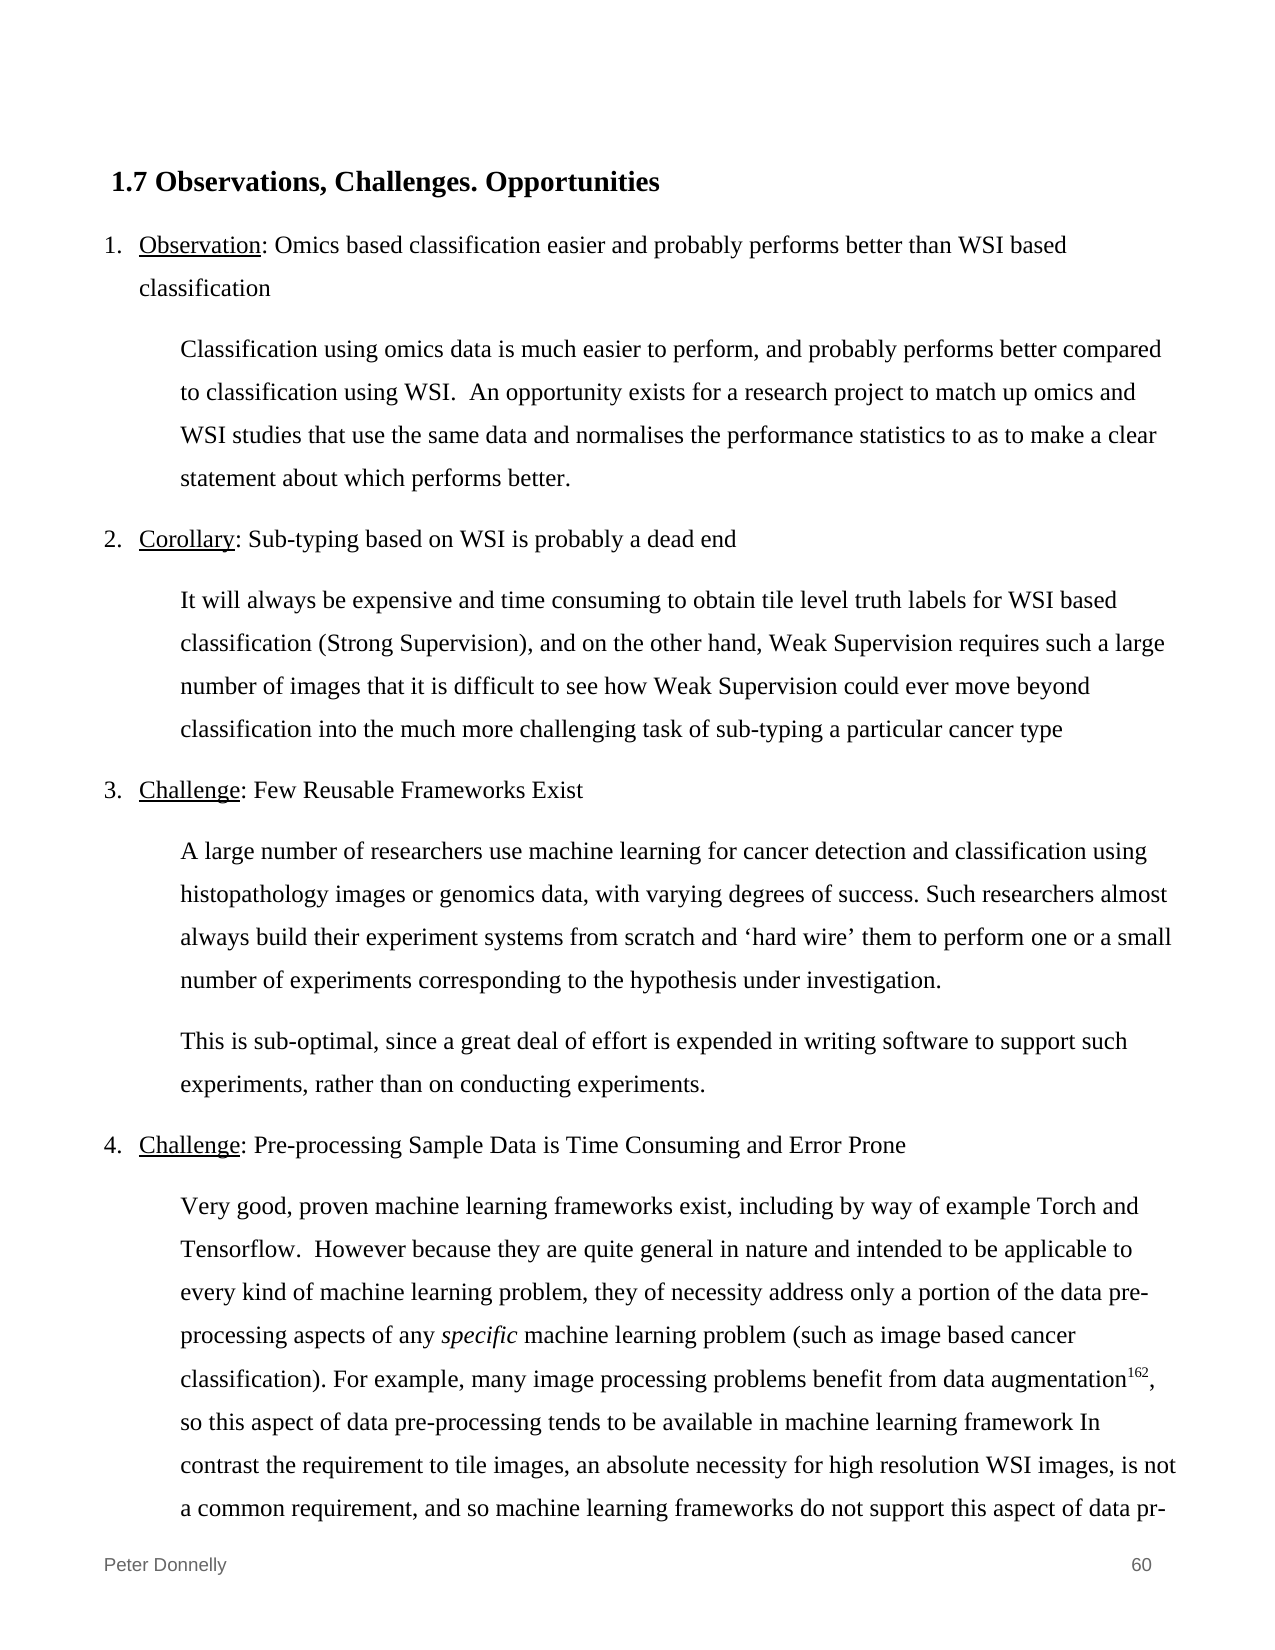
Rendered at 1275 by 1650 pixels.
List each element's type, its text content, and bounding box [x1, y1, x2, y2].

list Observation: Omics based classification easier and probably performs better than WSI based classification [103, 230, 1181, 302]
text Classification using omics data is much easier to perform, and probably performs better compared to classification using WSI. An opportunity exists for a research project to match up omics and WSI studies that use the same data and normalises the performance statistics to as to make a clear statement about which performs better. [180, 334, 1181, 492]
subtitle Observations, Challenges. Opportunities [103, 164, 1181, 198]
text It will always be expensive and time consuming to obtain tile level truth labels for WSI based classification (Strong Supervision), and on the other hand, Weak Supervision requires such a large number of images that it is difficult to see how Weak Supervision could ever move beyond classification into the much more challenging task of sub-typing a particular cancer type [180, 585, 1181, 743]
list Challenge: Pre-processing Sample Data is Time Consuming and Error Prone [103, 1130, 1181, 1159]
list Corollary: Sub-typing based on WSI is probably a dead end [103, 524, 1181, 553]
text Very good, proven machine learning frameworks exist, including by way of example Torch and Tensorflow. However because they are quite general in nature and intended to be applicable to every kind of machine learning problem, they of necessity address only a portion of the data pre-processing aspects of any specific machine learning problem (such as image based cancer classification). For example, many image processing problems benefit from data augmentation, so this aspect of data pre-processing tends to be available in machine learning framework In contrast the requirement to tile images, an absolute necessity for high resolution WSI images, is not a common requirement, and so machine learning frameworks do not support this aspect of data pr- [180, 1191, 1181, 1522]
text This is sub-optimal, since a great deal of effort is expended in writing software to support such experiments, rather than on conducting experiments. [180, 1026, 1181, 1098]
list Challenge: Few Reusable Frameworks Exist [103, 775, 1181, 804]
text A large number of researchers use machine learning for cancer detection and classification using histopathology images or genomics data, with varying degrees of success. Such researchers almost always build their experiment systems from scratch and ‘hard wire’ them to perform one or a small number of experiments corresponding to the hypothesis under investigation. [180, 836, 1181, 994]
